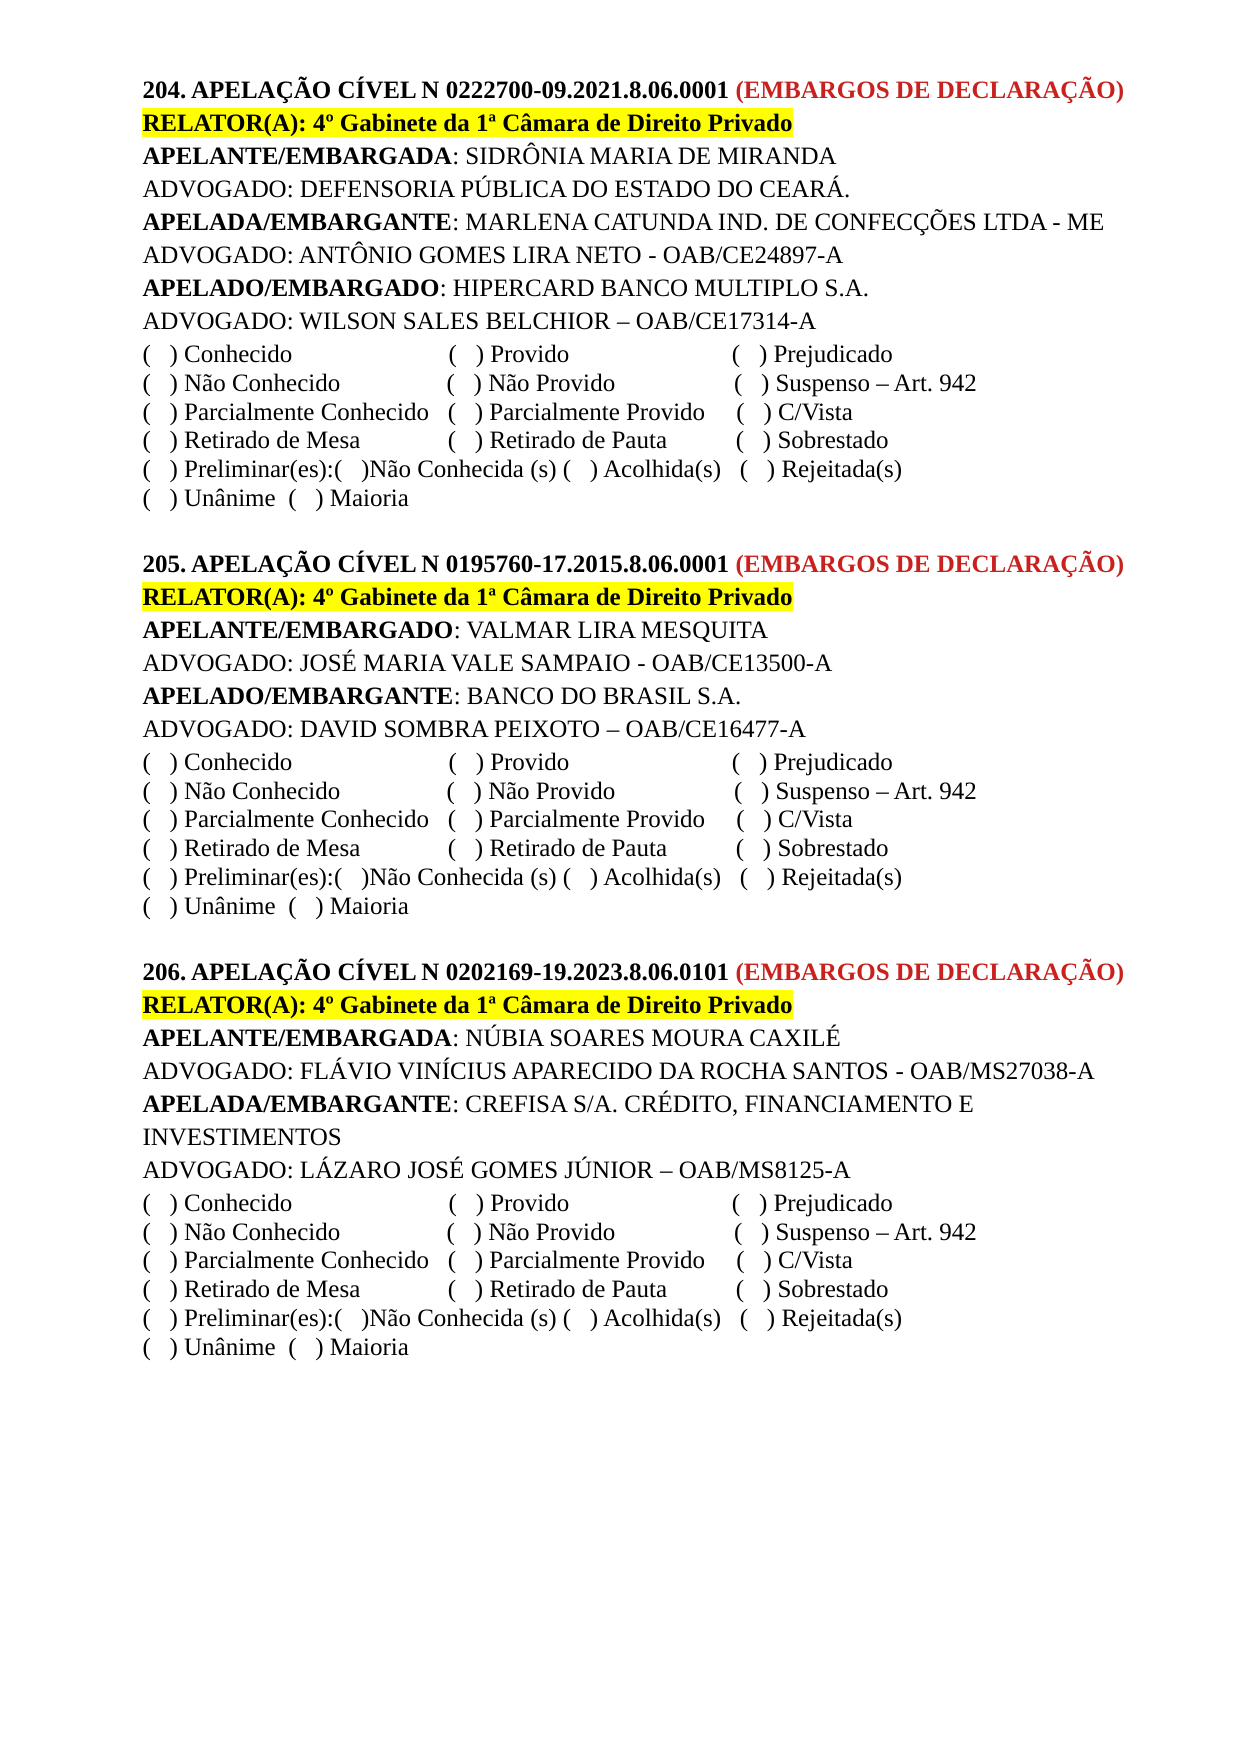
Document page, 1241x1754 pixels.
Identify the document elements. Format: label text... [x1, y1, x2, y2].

text ( ) Parcialmente Conhecido ( ) Parcialmente Provido ( ) C/Vista [142, 397, 1158, 425]
text ( ) Retirado de Mesa ( ) Retirado de Pauta ( ) Sobrestado [142, 833, 1158, 862]
text ( ) Preliminar(es):( )Não Conhecida (s) ( ) Acolhida(s) ( ) Rejeitada(s) [142, 862, 1158, 891]
text ( ) Não Conhecido ( ) Não Provido ( ) Suspenso – Art. 942 [142, 776, 1158, 804]
text ( ) Parcialmente Conhecido ( ) Parcialmente Provido ( ) C/Vista [142, 804, 1158, 833]
text ( ) Conhecido ( ) Provido ( ) Prejudicado [142, 1188, 1141, 1217]
text 204. APELAÇÃO CÍVEL N 0222700-09.2021.8.06.0001 (EMBARGOS DE DECLARAÇÃO) RELATOR(A): 4º Gabinete da 1ª Câmara de Direito Privado APELANTE/EMBARGADA: SIDRÔNIA MARIA DE MIRANDA [142, 75, 1141, 170]
text ( ) Unânime ( ) Maioria 205. APELAÇÃO CÍVEL N 0195760-17.2015.8.06.0001 (EMBARGOS DE DECLARAÇÃO) RELATOR(A): 4º Gabinete da 1ª Câmara de Direito Privado APELANTE/EMBARGADO: VALMAR LIRA MESQUITA ADVOGADO: JOSÉ MARIA VALE SAMPAIO - OAB/CE13500-A APELADO/EMBARGANTE: BANCO DO BRASIL S.A. ADVOGADO: DAVID SOMBRA PEIXOTO – OAB/CE16477-A [142, 483, 1141, 743]
text ( ) Conhecido ( ) Provido ( ) Prejudicado [142, 339, 1141, 368]
text ADVOGADO: DEFENSORIA PÚBLICA DO ESTADO DO CEARÁ. APELADA/EMBARGANTE: MARLENA CATUNDA IND. DE CONFECÇÕES LTDA - ME ADVOGADO: ANTÔNIO GOMES LIRA NETO - OAB/CE24897-A APELADO/EMBARGADO: HIPERCARD BANCO MULTIPLO S.A. ADVOGADO: WILSON SALES BELCHIOR – OAB/CE17314-A [142, 174, 1141, 335]
text ( ) Conhecido ( ) Provido ( ) Prejudicado [142, 747, 1141, 776]
text ( ) Preliminar(es):( )Não Conhecida (s) ( ) Acolhida(s) ( ) Rejeitada(s) [142, 454, 1158, 483]
text ( ) Unânime ( ) Maioria [142, 1332, 1158, 1361]
text ( ) Retirado de Mesa ( ) Retirado de Pauta ( ) Sobrestado [142, 1274, 1158, 1303]
text ( ) Não Conhecido ( ) Não Provido ( ) Suspenso – Art. 942 [142, 1217, 1158, 1246]
text ( ) Preliminar(es):( )Não Conhecida (s) ( ) Acolhida(s) ( ) Rejeitada(s) [142, 1303, 1158, 1332]
text ( ) Retirado de Mesa ( ) Retirado de Pauta ( ) Sobrestado [142, 425, 1158, 454]
text ( ) Unânime ( ) Maioria 206. APELAÇÃO CÍVEL N 0202169-19.2023.8.06.0101 (EMBARGOS DE DECLARAÇÃO) RELATOR(A): 4º Gabinete da 1ª Câmara de Direito Privado APELANTE/EMBARGADA: NÚBIA SOARES MOURA CAXILÉ ADVOGADO: FLÁVIO VINÍCIUS APARECIDO DA ROCHA SANTOS - OAB/MS27038-A APELADA/EMBARGANTE: CREFISA S/A. CRÉDITO, FINANCIAMENTO E INVESTIMENTOS ADVOGADO: LÁZARO JOSÉ GOMES JÚNIOR – OAB/MS8125-A [142, 891, 1141, 1184]
text ( ) Não Conhecido ( ) Não Provido ( ) Suspenso – Art. 942 [142, 368, 1158, 397]
text ( ) Parcialmente Conhecido ( ) Parcialmente Provido ( ) C/Vista [142, 1246, 1158, 1274]
